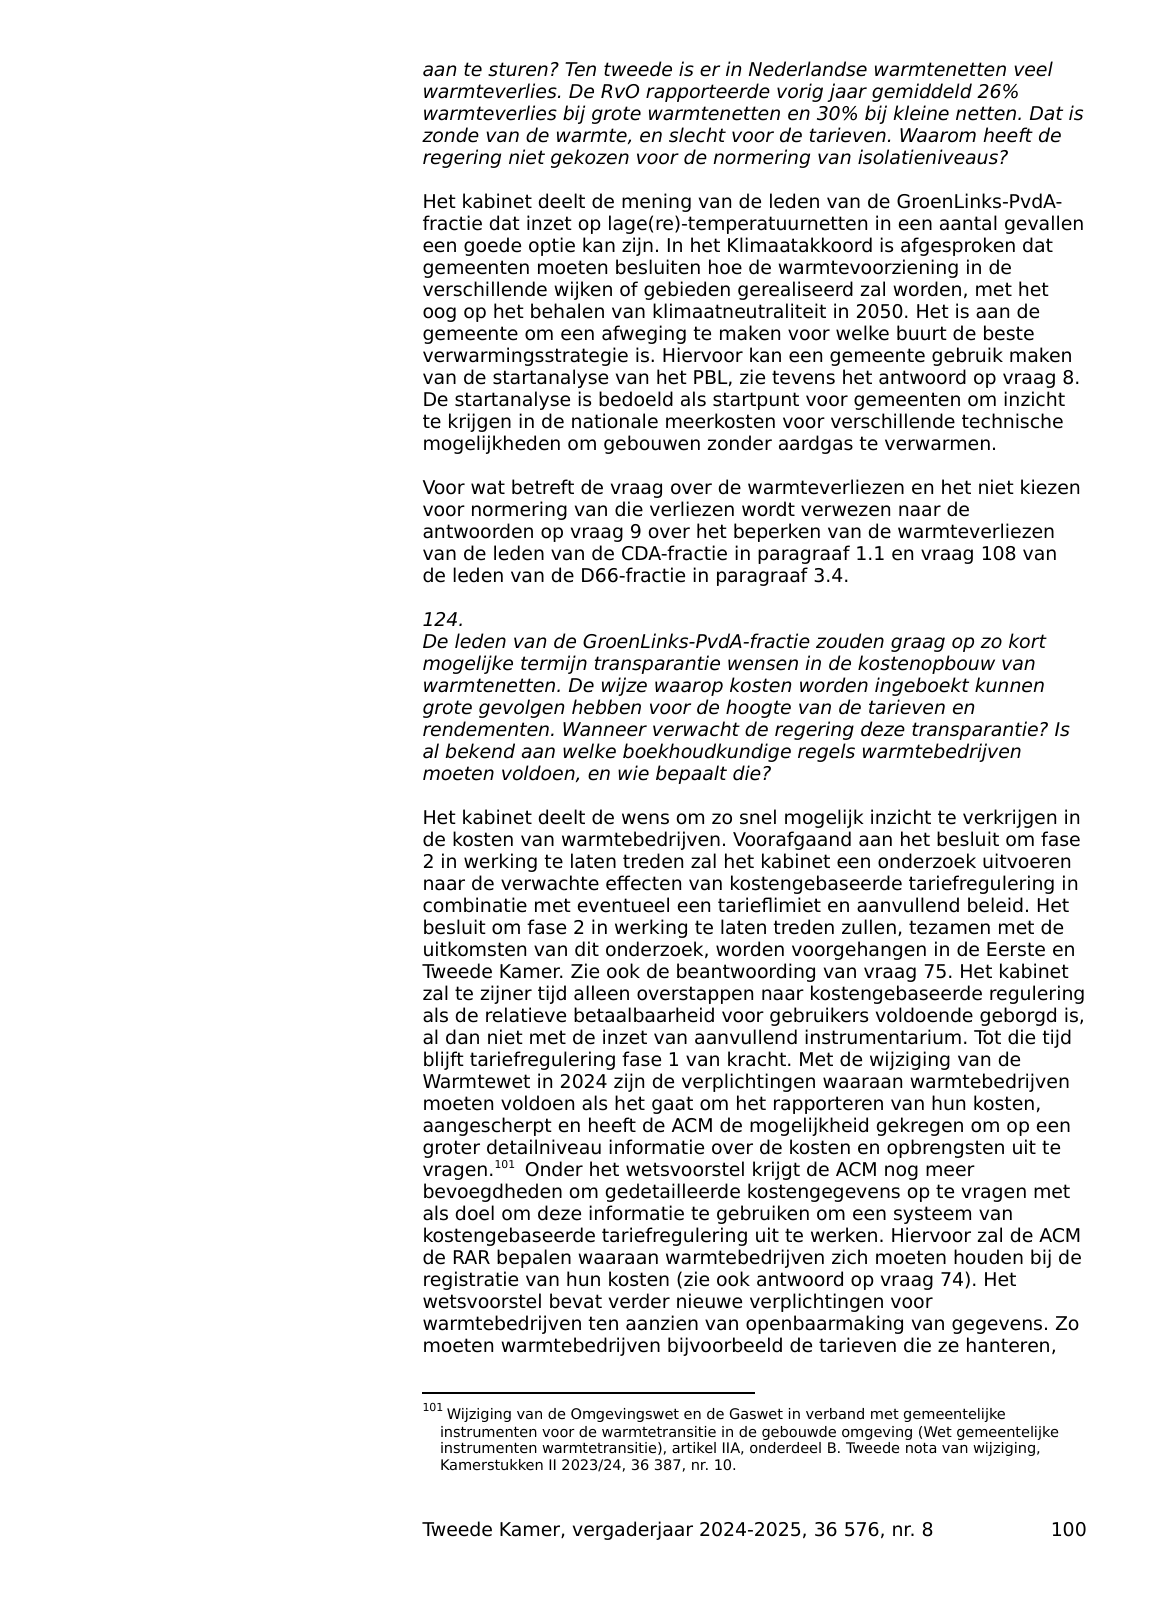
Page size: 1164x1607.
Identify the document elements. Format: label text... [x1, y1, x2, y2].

text 124. [422, 609, 1087, 631]
text aan te sturen? Ten tweede is er in Nederlandse warmtenetten veel warmteverlies. De RvO rapporteerde vorig jaar gemiddeld 26% warmteverlies bij grote warmtenetten en 30% bij kleine netten. Dat is zonde van de warmte, en slecht voor de tarieven. Waarom heeft de regering niet gekozen voor de normering van isolatieniveaus? [422, 59, 1087, 169]
text Wijziging van de Omgevingswet en de Gaswet in verband met gemeentelijke instrumenten voor de warmtetransitie in de gebouwde omgeving (Wet gemeentelijke instrumenten warmtetransitie), artikel IIA, onderdeel B. Tweede nota van wijziging, Kamerstukken II 2023/24, 36 387, nr. 10. [422, 1402, 1087, 1474]
text Voor wat betreft de vraag over de warmteverliezen en het niet kiezen voor normering van die verliezen wordt verwezen naar de antwoorden op vraag 9 over het beperken van de warmteverliezen van de leden van de CDA-fractie in paragraaf 1.1 en vraag 108 van de leden van de D66-fractie in paragraaf 3.4. [422, 477, 1087, 587]
text Het kabinet deelt de mening van de leden van de GroenLinks-PvdA-fractie dat inzet op lage(re)-temperatuurnetten in een aantal gevallen een goede optie kan zijn. In het Klimaatakkoord is afgesproken dat gemeenten moeten besluiten hoe de warmtevoorziening in de verschillende wijken of gebieden gerealiseerd zal worden, met het oog op het behalen van klimaatneutraliteit in 2050. Het is aan de gemeente om een afweging te maken voor welke buurt de beste verwarmingsstrategie is. Hiervoor kan een gemeente gebruik maken van de startanalyse van het PBL, zie tevens het antwoord op vraag 8. De startanalyse is bedoeld als startpunt voor gemeenten om inzicht te krijgen in de nationale meerkosten voor verschillende technische mogelijkheden om gebouwen zonder aardgas te verwarmen. [422, 191, 1087, 455]
text De leden van de GroenLinks-PvdA-fractie zouden graag op zo kort mogelijke termijn transparantie wensen in de kostenopbouw van warmtenetten. De wijze waarop kosten worden ingeboekt kunnen grote gevolgen hebben voor de hoogte van de tarieven en rendementen. Wanneer verwacht de regering deze transparantie? Is al bekend aan welke boekhoudkundige regels warmtebedrijven moeten voldoen, en wie bepaalt die? [422, 631, 1087, 785]
text Het kabinet deelt de wens om zo snel mogelijk inzicht te verkrijgen in de kosten van warmtebedrijven. Voorafgaand aan het besluit om fase 2 in werking te laten treden zal het kabinet een onderzoek uitvoeren naar de verwachte effecten van kostengebaseerde tariefregulering in combinatie met eventueel een tarieflimiet en aanvullend beleid. Het besluit om fase 2 in werking te laten treden zullen, tezamen met de uitkomsten van dit onderzoek, worden voorgehangen in de Eerste en Tweede Kamer. Zie ook de beantwoording van vraag 75. Het kabinet zal te zijner tijd alleen overstappen naar kostengebaseerde regulering als de relatieve betaalbaarheid voor gebruikers voldoende geborgd is, al dan niet met de inzet van aanvullend instrumentarium. Tot die tijd blijft tariefregulering fase 1 van kracht. Met de wijziging van de Warmtewet in 2024 zijn de verplichtingen waaraan warmtebedrijven moeten voldoen als het gaat om het rapporteren van hun kosten, aangescherpt en heeft de ACM de mogelijkheid gekregen om op een groter detailniveau informatie over de kosten en opbrengsten uit te vragen. Onder het wetsvoorstel krijgt de ACM nog meer bevoegdheden om gedetailleerde kostengegevens op te vragen met als doel om deze informatie te gebruiken om een systeem van kostengebaseerde tariefregulering uit te werken. Hiervoor zal de ACM de RAR bepalen waaraan warmtebedrijven zich moeten houden bij de registratie van hun kosten (zie ook antwoord op vraag 74). Het wetsvoorstel bevat verder nieuwe verplichtingen voor warmtebedrijven ten aanzien van openbaarmaking van gegevens. Zo moeten warmtebedrijven bijvoorbeeld de tarieven die ze hanteren, [422, 807, 1087, 1357]
